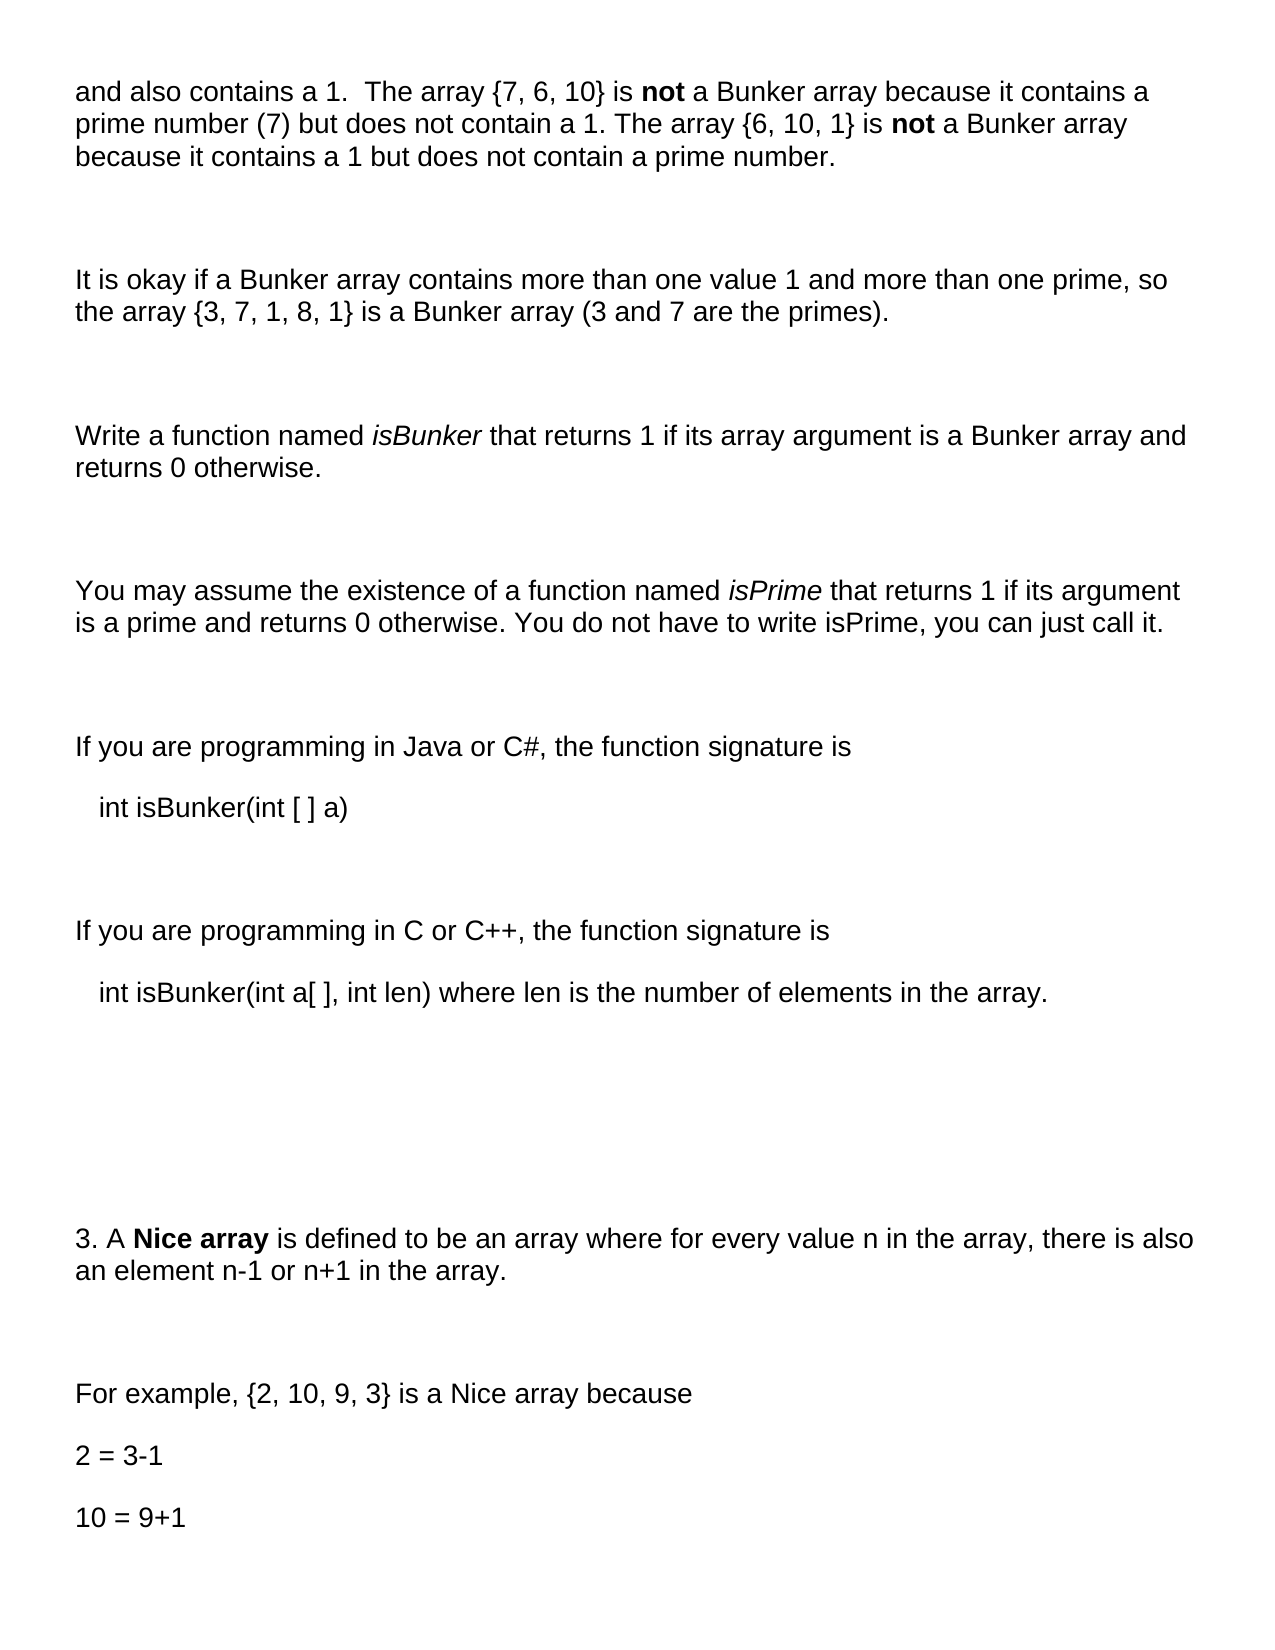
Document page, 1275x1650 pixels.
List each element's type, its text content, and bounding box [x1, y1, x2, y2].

text int isBunker(int [ ] a) [75, 791, 1200, 823]
text You may assume the existence of a function named isPrime that returns 1 if its argument is a prime and returns 0 otherwise. You do not have to write isPrime, you can just call it. [75, 574, 1200, 639]
text 10 = 9+1 [75, 1501, 1200, 1533]
text For example, {2, 10, 9, 3} is a Nice array because [75, 1377, 1200, 1410]
text and also contains a 1. The array {7, 6, 10} is not a Bunker array because it contains a prime number (7) but does not contain a 1. The array {6, 10, 1} is not a Bunker array because it contains a 1 but does not contain a prime number. [75, 75, 1200, 172]
text If you are programming in Java or C#, the function signature is [75, 729, 1200, 762]
text 3. A Nice array is defined to be an array where for every value n in the array, there is also an element n-1 or n+1 in the array. [75, 1222, 1200, 1287]
text If you are programming in C or C++, the function signature is [75, 914, 1200, 947]
text int isBunker(int a[ ], int len) where len is the number of elements in the array. [75, 976, 1200, 1008]
text 2 = 3-1 [75, 1439, 1200, 1471]
text It is okay if a Bunker array contains more than one value 1 and more than one prime, so the array {3, 7, 1, 8, 1} is a Bunker array (3 and 7 are the primes). [75, 263, 1200, 328]
text Write a function named isBunker that returns 1 if its array argument is a Bunker array and returns 0 otherwise. [75, 418, 1200, 483]
